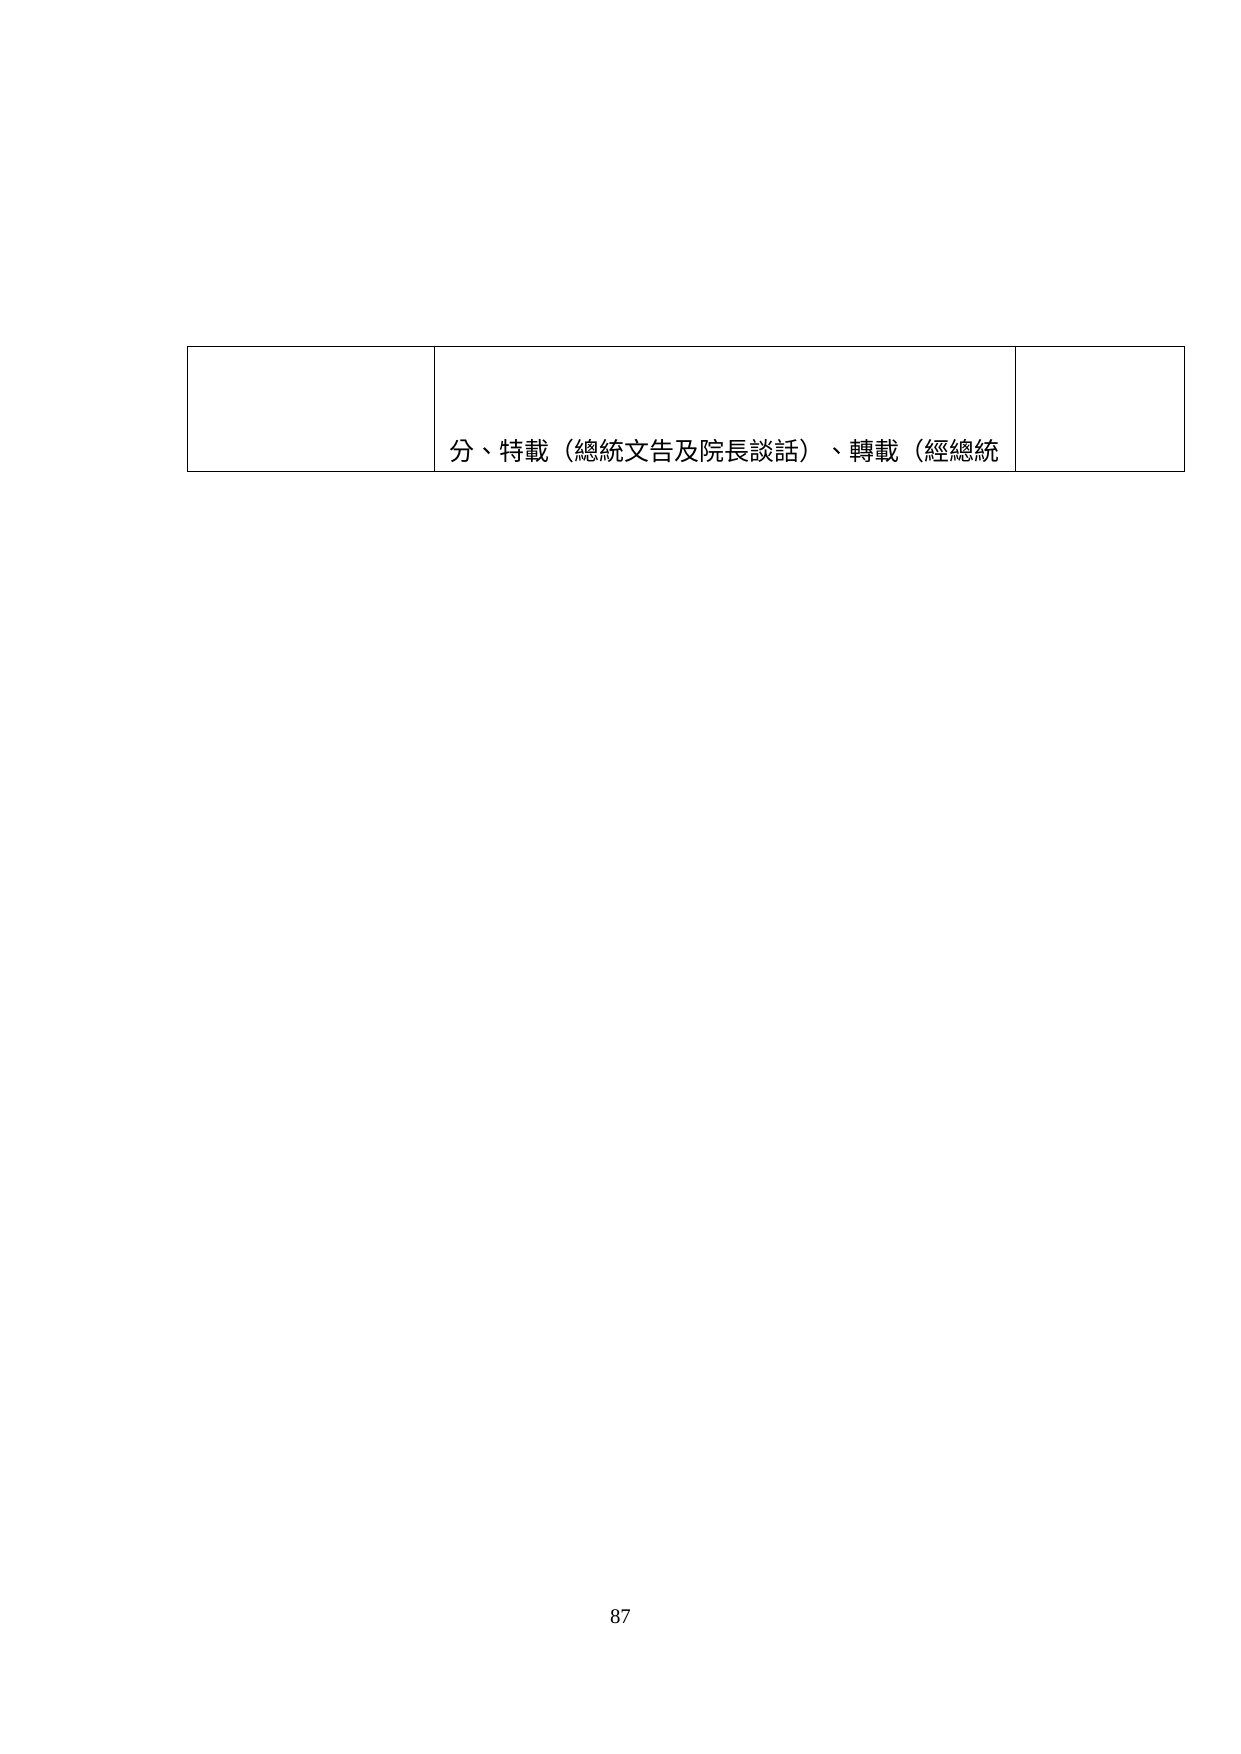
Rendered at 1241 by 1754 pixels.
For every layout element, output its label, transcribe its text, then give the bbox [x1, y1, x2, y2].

table_cell [188, 347, 434, 471]
table_cell 分、特載（總統文告及院長談話）、轉載（經總統 [435, 347, 1015, 471]
table_cell [1016, 347, 1184, 471]
